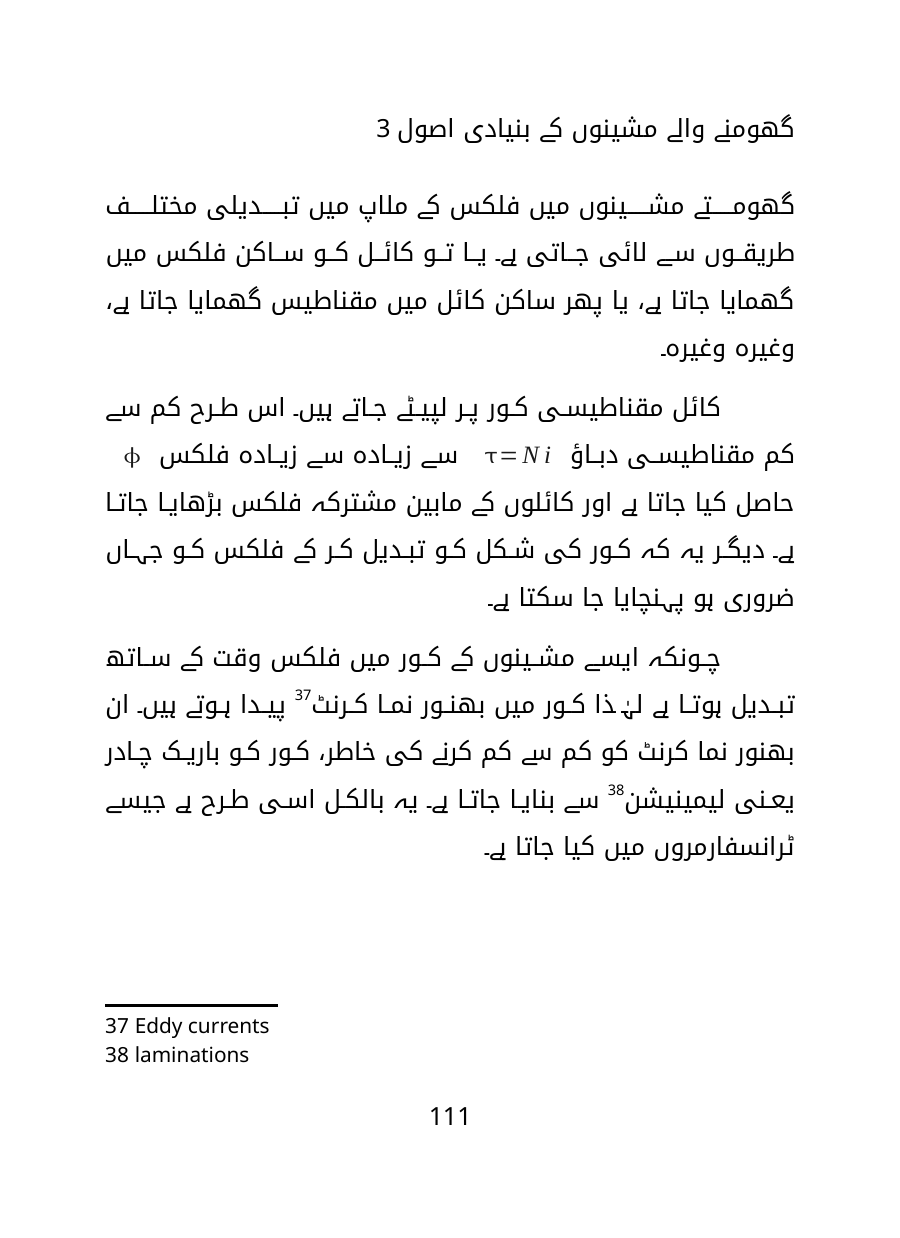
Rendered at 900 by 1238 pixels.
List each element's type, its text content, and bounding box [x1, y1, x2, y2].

text چونکہ ایسے مشینوں کے کور میں فلکس وقت کے ساتھ تبدیل ہوتا ہے لہٰذا کور میں بھنور نما کرنٹ پیدا ہوتے ہیں۔ ان بھنور نما کرنٹ کو کم سے کم کرنے کی خاطر، کور کو باریک چادر یعنی لیمینیشن سے بنایا جاتا ہے۔ یہ بالکل اسی طرح ہے جیسے ٹرانسفارمروں میں کیا جاتا ہے۔ [105, 634, 795, 871]
text Eddy currents [105, 1012, 795, 1040]
text laminations [105, 1040, 795, 1068]
text گھومتے مشینوں میں فلکس کے ملاپ میں تبدیلی مختلف طریقوں سے لائی جاتی ہے۔ یا تو کائل کو ساکن فلکس میں گھمایا جاتا ہے، یا پھر ساکن کائل میں مقناطیس گھمایا جاتا ہے، وغیرہ وغیرہ۔ [105, 182, 795, 372]
text کائل مقناطیسی کور پر لپیٹے جاتے ہیں۔ اس طرح کم سے کم مقناطیسی دباؤ سے زیادہ سے زیادہ فلکس حاصل کیا جاتا ہے اور کائلوں کے مابین مشترکہ فلکس بڑھایا جاتا ہے۔ دیگر یہ کہ کور کی شکل کو تبدیل کر کے فلکس کو جہاں ضروری ہو پہنچایا جا سکتا ہے۔ [105, 384, 795, 621]
